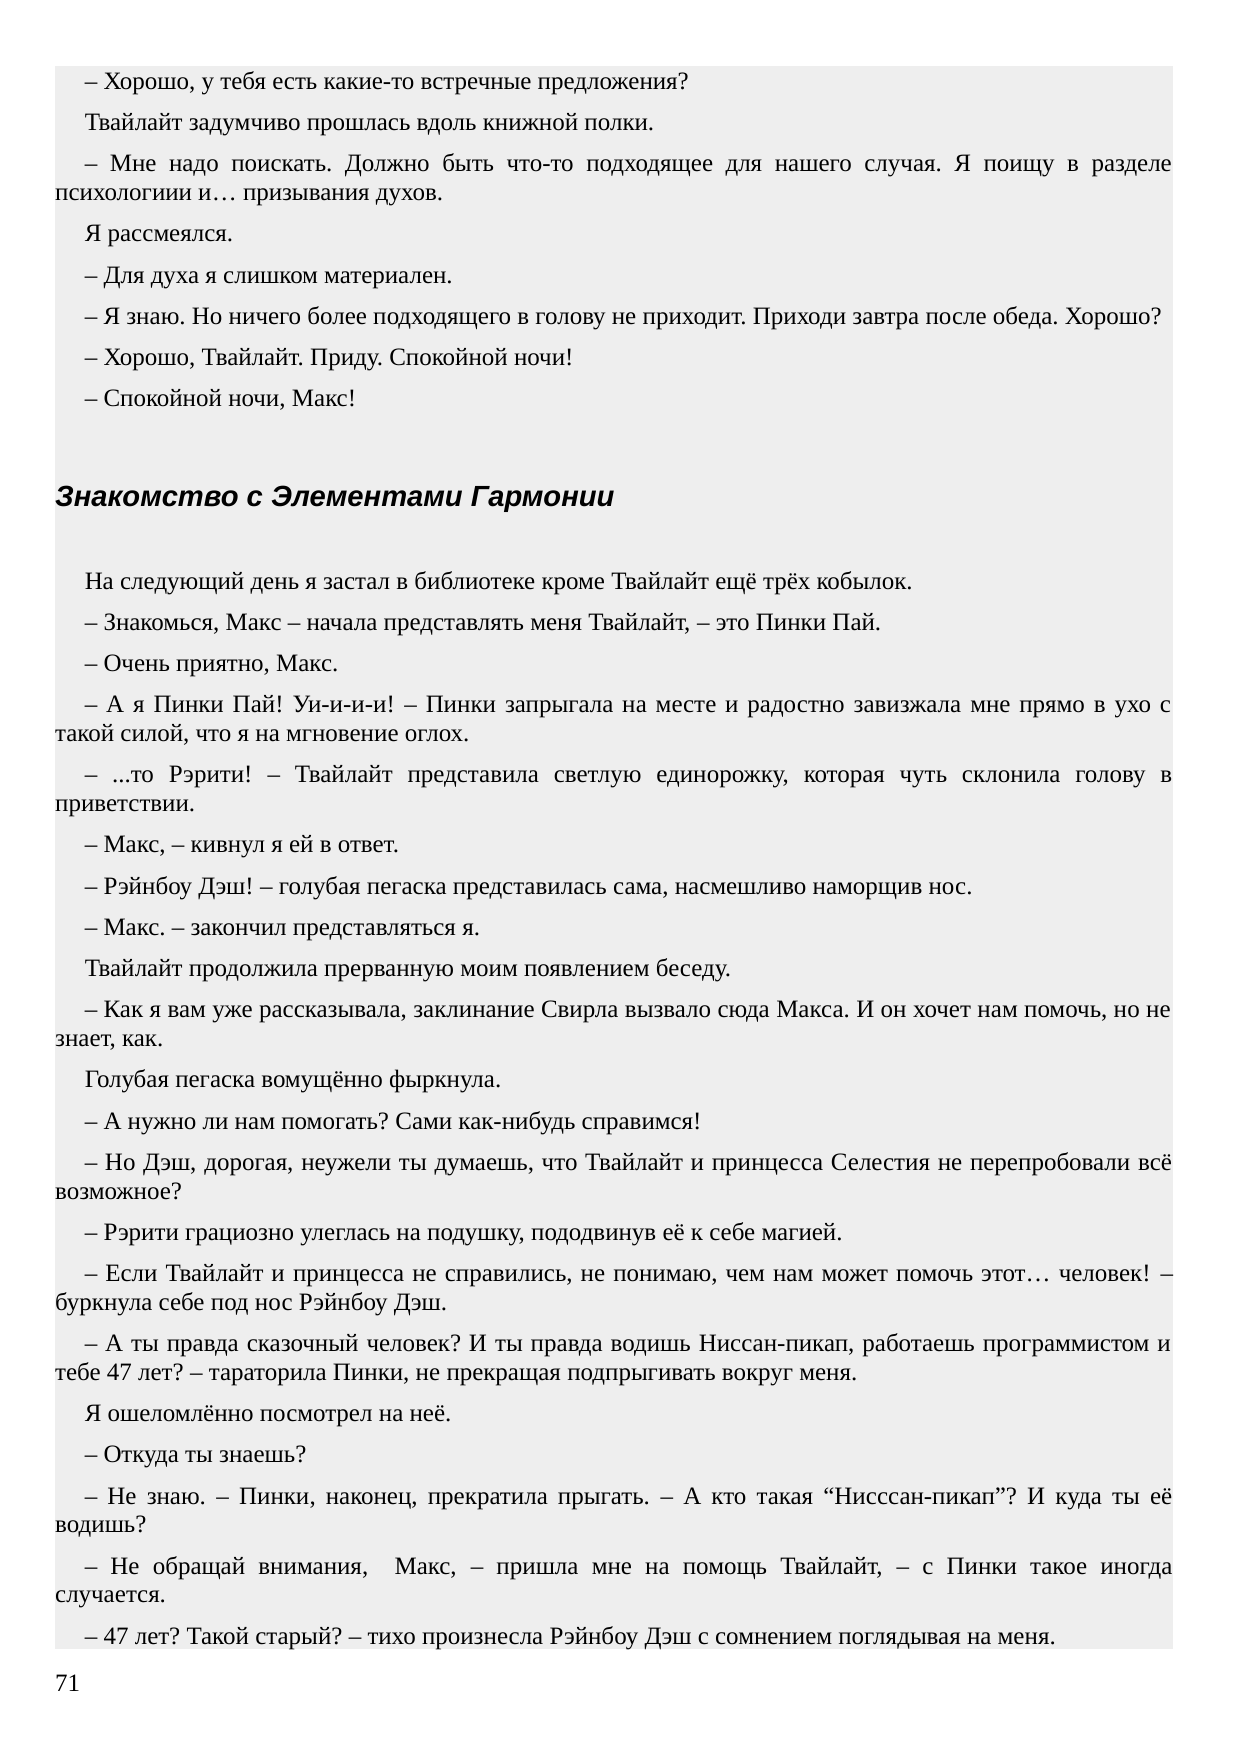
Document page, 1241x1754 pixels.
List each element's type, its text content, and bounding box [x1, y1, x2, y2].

text Я ошеломлённо посмотрел на неё. [55, 1398, 1173, 1427]
text – Макс. – закончил представляться я. [55, 912, 1173, 941]
text – А нужно ли нам помогать? Сами как-нибудь справимся! [55, 1106, 1173, 1134]
text – А я Пинки Пай! Уи-и-и-и! – Пинки запрыгала на месте и радостно завизжала мне прямо в ухо с такой силой, что я на мгновение оглох. [55, 689, 1173, 747]
text – Макс, – кивнул я ей в ответ. [55, 829, 1173, 858]
text – Хорошо, у тебя есть какие-то встречные предложения? [55, 66, 1173, 95]
text Голубая пегаска вомущённо фыркнула. [55, 1064, 1173, 1093]
text Я рассмеялся. [55, 218, 1173, 247]
text Твайлайт задумчиво прошлась вдоль книжной полки. [55, 107, 1173, 136]
text – А ты правда сказочный человек? И ты правда водишь Ниссан-пикап, работаешь программистом и тебе 47 лет? – тараторила Пинки, не прекращая подпрыгивать вокруг меня. [55, 1328, 1173, 1386]
text Твайлайт продолжила прерванную моим появлением беседу. [55, 953, 1173, 982]
text – Рэрити грациозно улеглась на подушку, пододвинув её к себе магией. [55, 1217, 1173, 1246]
text – Но Дэш, дорогая, неужели ты думаешь, что Твайлайт и принцесса Селестия не перепробовали всё возможное? [55, 1147, 1173, 1204]
text – Мне надо поискать. Должно быть что-то подходящее для нашего случая. Я поищу в разделе психологиии и… призывания духов. [55, 148, 1173, 206]
text – Спокойной ночи, Макс! [55, 383, 1173, 412]
subtitle Знакомство с Элементами Гармонии [55, 478, 1173, 512]
text – Я знаю. Но ничего более подходящего в голову не приходит. Приходи завтра после обеда. Хорошо? [55, 301, 1173, 330]
text – Не знаю. – Пинки, наконец, прекратила прыгать. – А кто такая “Нисссан-пикап”? И куда ты её водишь? [55, 1481, 1173, 1538]
text – Для духа я слишком материален. [55, 260, 1173, 288]
text – Не обращай внимания, Макс, – пришла мне на помощь Твайлайт, – с Пинки такое иногда случается. [55, 1551, 1173, 1608]
text – Знакомься, Макс – начала представлять меня Твайлайт, – это Пинки Пай. [55, 607, 1173, 636]
text – Как я вам уже рассказывала, заклинание Свирла вызвало сюда Макса. И он хочет нам помочь, но не знает, как. [55, 994, 1173, 1052]
text – Откуда ты знаешь? [55, 1439, 1173, 1468]
text – Хорошо, Твайлайт. Приду. Спокойной ночи! [55, 342, 1173, 371]
text – 47 лет? Такой старый? – тихо произнесла Рэйнбоу Дэш с сомнением поглядывая на меня. [55, 1621, 1173, 1649]
text – Если Твайлайт и принцесса не справились, не понимаю, чем нам может помочь этот… человек! – буркнула себе под нос Рэйнбоу Дэш. [55, 1258, 1173, 1316]
text – ...то Рэрити! – Твайлайт представила светлую единорожку, которая чуть склонила голову в приветствии. [55, 759, 1173, 817]
text – Очень приятно, Макс. [55, 648, 1173, 677]
text – Рэйнбоу Дэш! – голубая пегаска представилась сама, насмешливо наморщив нос. [55, 871, 1173, 899]
text На следующий день я застал в библиотеке кроме Твайлайт ещё трёх кобылок. [55, 566, 1173, 594]
